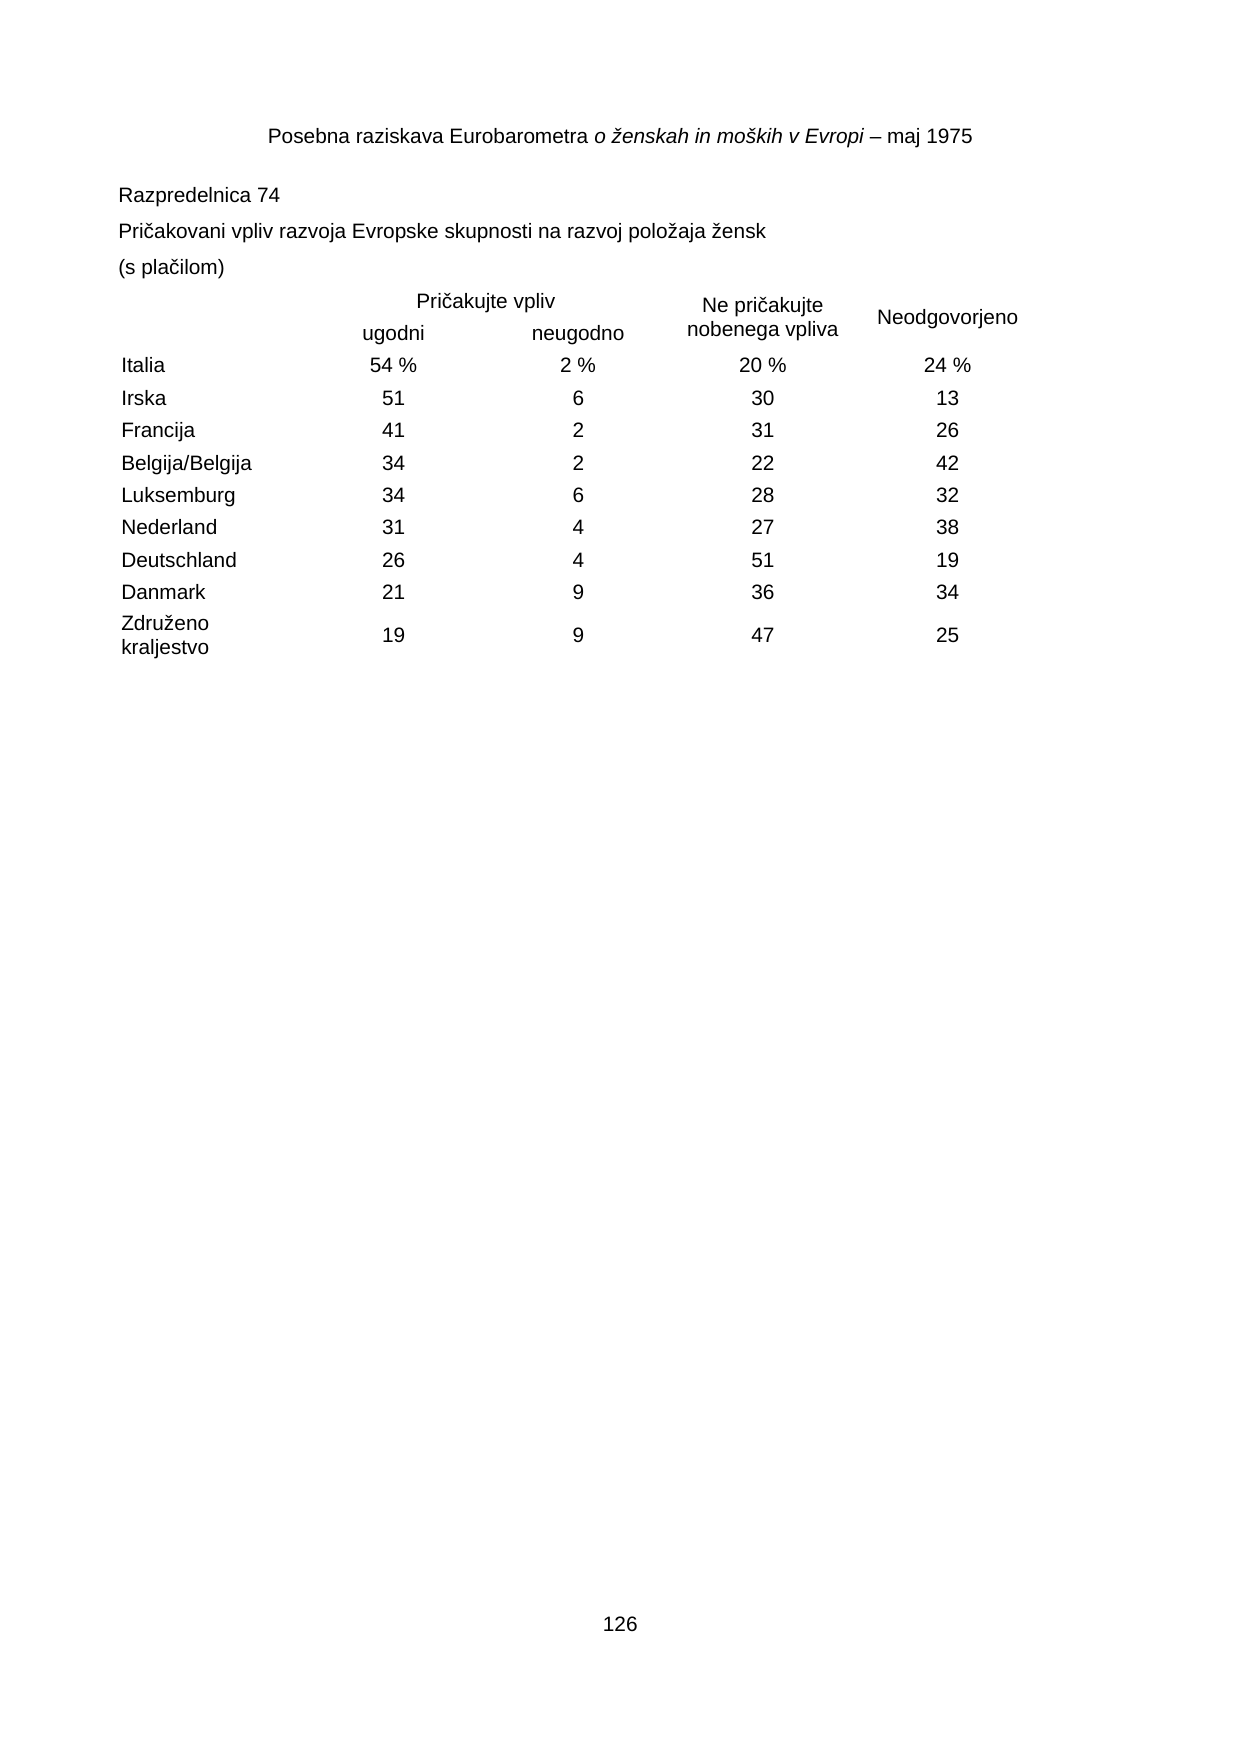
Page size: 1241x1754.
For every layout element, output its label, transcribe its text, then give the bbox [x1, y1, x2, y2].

text (s plačilom) [118, 254, 1122, 278]
table_cell [118, 317, 301, 349]
table_cell 27 [670, 511, 855, 543]
table_cell Deutschland [118, 544, 301, 576]
table_header [118, 284, 301, 317]
table_cell 21 [301, 576, 486, 608]
table_header Neodgovorjeno [855, 284, 1040, 349]
table_cell 30 [670, 381, 855, 414]
table_cell Nederland [118, 511, 301, 543]
table_cell 36 [670, 576, 855, 608]
table_cell 26 [301, 544, 486, 576]
table_cell 2 [486, 414, 670, 446]
table_cell 47 [670, 608, 855, 662]
table_cell 25 [855, 608, 1040, 662]
table_cell 31 [670, 414, 855, 446]
table_header Pričakujte vpliv [301, 284, 670, 317]
table_cell Združeno kraljestvo [118, 608, 301, 662]
table_cell 2 [486, 446, 670, 479]
table_cell 51 [301, 381, 486, 414]
text Razpredelnica 74 [118, 183, 1122, 207]
table_cell Irska [118, 381, 301, 414]
table_cell 4 [486, 544, 670, 576]
table_cell 9 [486, 608, 670, 662]
table_cell 13 [855, 381, 1040, 414]
table_cell Italia [118, 349, 301, 381]
text Pričakovani vpliv razvoja Evropske skupnosti na razvoj položaja žensk [118, 219, 1122, 243]
table_cell 22 [670, 446, 855, 479]
table_cell 9 [486, 576, 670, 608]
table_cell 31 [301, 511, 486, 543]
table_cell Danmark [118, 576, 301, 608]
table_cell 41 [301, 414, 486, 446]
table_cell 28 [670, 479, 855, 511]
table_cell 24 % [855, 349, 1040, 381]
table_cell 20 % [670, 349, 855, 381]
table_cell 38 [855, 511, 1040, 543]
table_cell 2 % [486, 349, 670, 381]
table_cell 51 [670, 544, 855, 576]
table_cell Belgija/Belgija [118, 446, 301, 479]
table_cell 42 [855, 446, 1040, 479]
table_cell Luksemburg [118, 479, 301, 511]
table_cell 6 [486, 381, 670, 414]
table_cell 6 [486, 479, 670, 511]
table_cell Francija [118, 414, 301, 446]
table_cell 4 [486, 511, 670, 543]
table_cell 34 [301, 479, 486, 511]
table_cell neugodno [486, 317, 670, 349]
table_cell 19 [301, 608, 486, 662]
table_cell ugodni [301, 317, 486, 349]
table_cell 32 [855, 479, 1040, 511]
table_cell 26 [855, 414, 1040, 446]
table_cell 19 [855, 544, 1040, 576]
table_cell 34 [855, 576, 1040, 608]
table_cell 34 [301, 446, 486, 479]
table_cell 54 % [301, 349, 486, 381]
table_header Ne pričakujte nobenega vpliva [670, 284, 855, 349]
